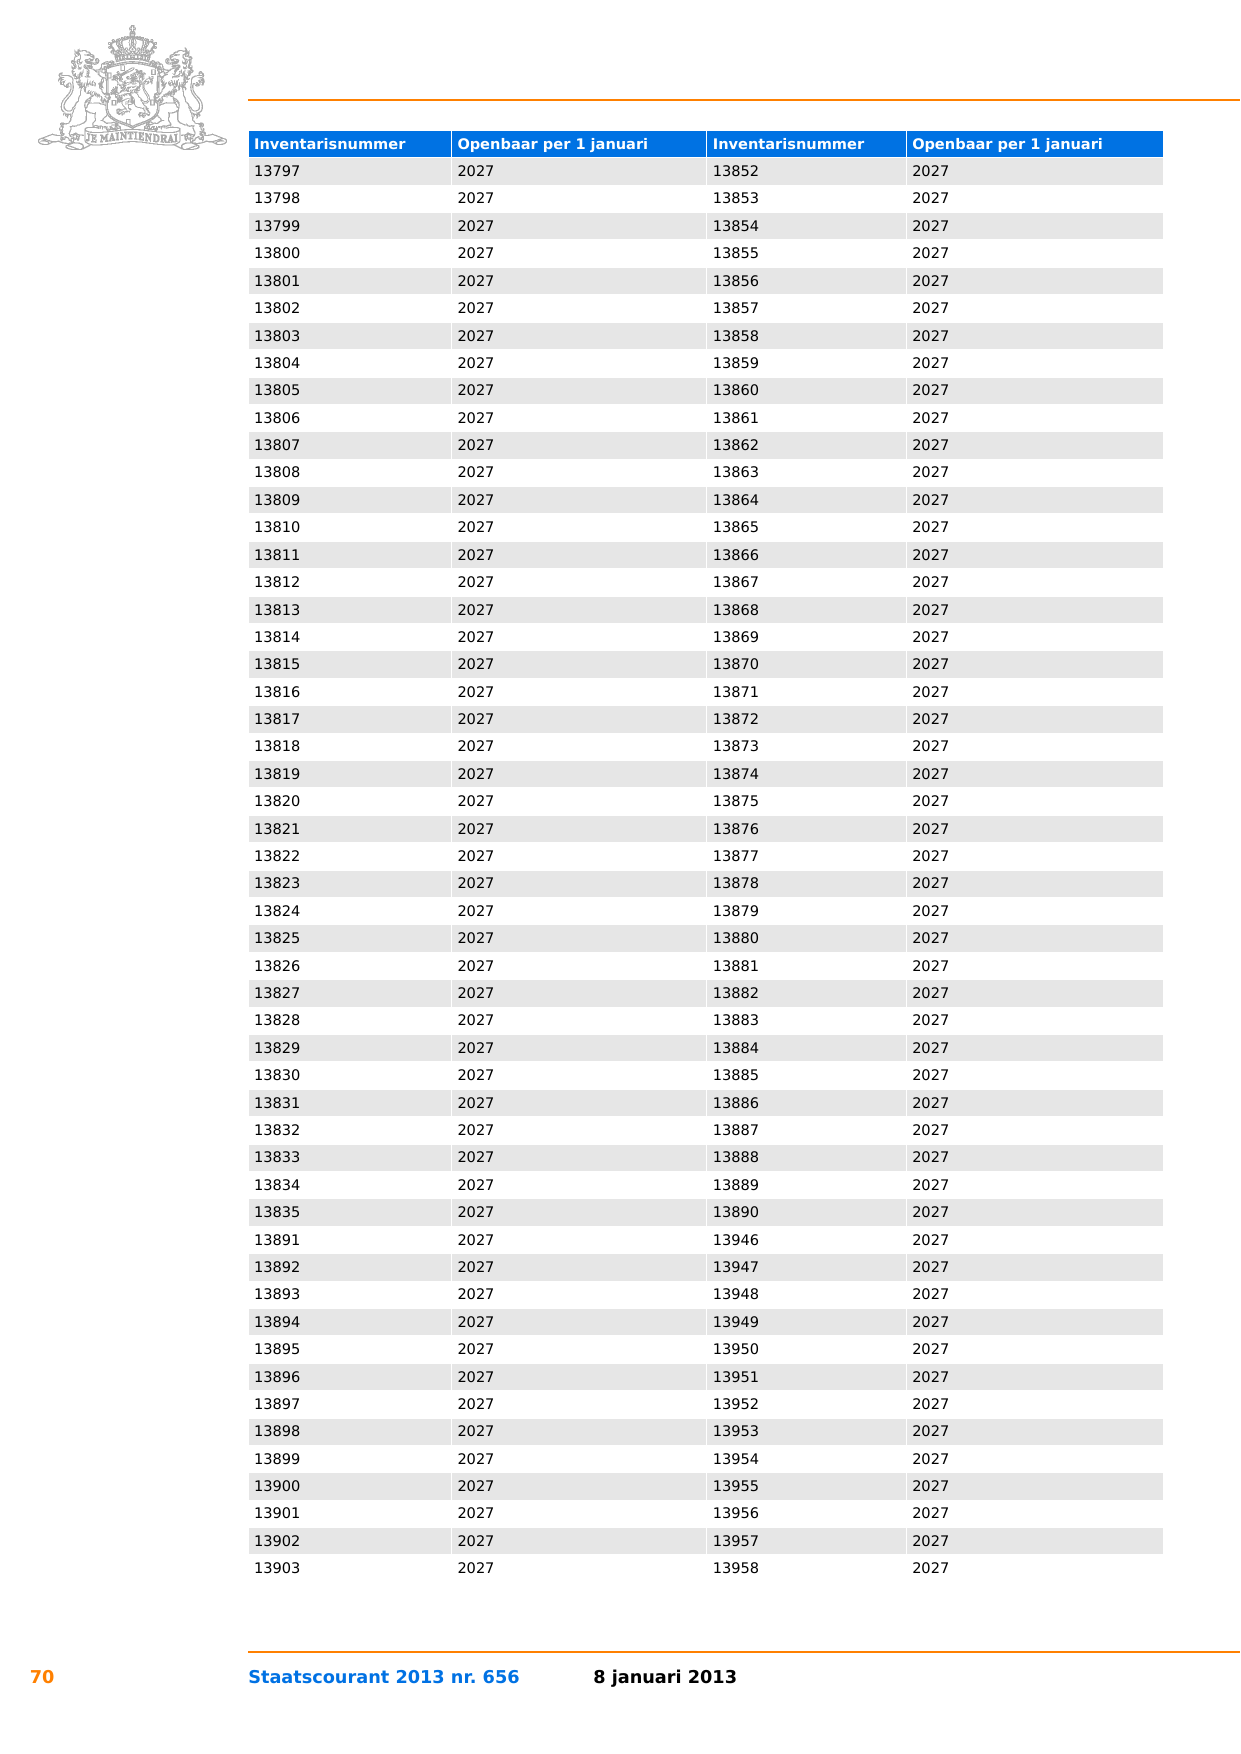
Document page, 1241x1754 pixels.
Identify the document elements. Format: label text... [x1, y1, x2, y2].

table_cell 2027 [452, 1117, 706, 1143]
table_cell 2027 [452, 542, 706, 568]
table_cell 13827 [249, 980, 451, 1007]
table_cell 2027 [907, 186, 1163, 212]
table_cell 13860 [707, 378, 906, 404]
table_cell 2027 [452, 925, 706, 952]
table_cell 2027 [907, 1501, 1163, 1527]
table_cell 2027 [907, 542, 1163, 568]
table_cell 2027 [452, 1063, 706, 1089]
table_cell 13950 [707, 1336, 906, 1363]
table_cell 2027 [907, 268, 1163, 294]
table_cell 2027 [452, 980, 706, 1007]
table_cell 13893 [249, 1282, 451, 1308]
table_cell 13865 [707, 515, 906, 541]
table_cell 13824 [249, 898, 451, 924]
table_cell 2027 [907, 378, 1163, 404]
table_cell 13881 [707, 953, 906, 979]
table_cell 13873 [707, 734, 906, 760]
table_cell 13826 [249, 953, 451, 979]
table_cell 2027 [907, 1199, 1163, 1226]
table_cell 2027 [907, 515, 1163, 541]
table_cell 13829 [249, 1035, 451, 1061]
table_cell 2027 [907, 323, 1163, 349]
table_cell 13818 [249, 734, 451, 760]
table_cell 2027 [452, 1254, 706, 1281]
picture [38, 25, 227, 150]
table_cell 13866 [707, 542, 906, 568]
table_cell 2027 [452, 186, 706, 212]
table_cell 2027 [452, 597, 706, 623]
table_cell 2027 [452, 679, 706, 705]
table_cell 2027 [907, 1309, 1163, 1335]
table_cell 13883 [707, 1008, 906, 1034]
table_cell 13946 [707, 1227, 906, 1253]
table_cell 13956 [707, 1501, 906, 1527]
table_cell 2027 [452, 1419, 706, 1445]
table_cell 13869 [707, 624, 906, 650]
table_cell 13832 [249, 1117, 451, 1143]
table_cell 2027 [907, 1391, 1163, 1417]
table_cell 2027 [907, 1556, 1163, 1582]
table_cell 2027 [452, 734, 706, 760]
table_cell 13947 [707, 1254, 906, 1281]
table_cell 13903 [249, 1556, 451, 1582]
table_cell 2027 [452, 1391, 706, 1417]
table_cell 13872 [707, 706, 906, 733]
table_cell 13891 [249, 1227, 451, 1253]
table_cell 2027 [907, 761, 1163, 787]
table_cell 2027 [907, 1008, 1163, 1034]
table_cell 13805 [249, 378, 451, 404]
table_cell 13948 [707, 1282, 906, 1308]
table_cell 2027 [452, 460, 706, 486]
table_cell 2027 [452, 1501, 706, 1527]
table_cell 2027 [452, 1008, 706, 1034]
table_cell 2027 [452, 1528, 706, 1554]
table_cell 2027 [907, 1446, 1163, 1472]
table_cell 13874 [707, 761, 906, 787]
table_cell 2027 [452, 1227, 706, 1253]
table_cell 13811 [249, 542, 451, 568]
table_cell 2027 [452, 405, 706, 431]
table_cell 2027 [452, 569, 706, 596]
table_cell 2027 [907, 898, 1163, 924]
table_cell 2027 [452, 213, 706, 239]
table_cell 2027 [907, 651, 1163, 678]
table_cell 13807 [249, 432, 451, 459]
table_cell 13856 [707, 268, 906, 294]
table_cell 13825 [249, 925, 451, 952]
table_cell 2027 [907, 816, 1163, 842]
table_cell 13867 [707, 569, 906, 596]
table_header Inventarisnummer [707, 131, 906, 157]
table_cell 13952 [707, 1391, 906, 1417]
table_header Openbaar per 1 januari [452, 131, 706, 157]
table_cell 2027 [907, 1090, 1163, 1116]
table_cell 2027 [452, 1090, 706, 1116]
table_cell 2027 [907, 679, 1163, 705]
table_cell 13853 [707, 186, 906, 212]
table_cell 13817 [249, 706, 451, 733]
table_header Inventarisnummer [249, 131, 451, 157]
table_cell 2027 [452, 1473, 706, 1500]
table_cell 2027 [452, 432, 706, 459]
table_cell 2027 [452, 1282, 706, 1308]
table_cell 13813 [249, 597, 451, 623]
table_cell 2027 [907, 295, 1163, 322]
table_cell 2027 [452, 323, 706, 349]
table_cell 13894 [249, 1309, 451, 1335]
table_cell 13868 [707, 597, 906, 623]
table_cell 13879 [707, 898, 906, 924]
table_cell 13861 [707, 405, 906, 431]
table_cell 13806 [249, 405, 451, 431]
table_cell 13854 [707, 213, 906, 239]
table_cell 13833 [249, 1145, 451, 1171]
table_cell 2027 [907, 241, 1163, 267]
table_cell 2027 [907, 953, 1163, 979]
table_cell 13870 [707, 651, 906, 678]
table_cell 2027 [907, 734, 1163, 760]
table_cell 2027 [452, 651, 706, 678]
table_cell 2027 [452, 706, 706, 733]
table_cell 13884 [707, 1035, 906, 1061]
table_cell 13858 [707, 323, 906, 349]
table_cell 2027 [907, 405, 1163, 431]
table_cell 2027 [907, 1035, 1163, 1061]
table_cell 13801 [249, 268, 451, 294]
table_cell 13955 [707, 1473, 906, 1500]
table_cell 13812 [249, 569, 451, 596]
table_cell 13892 [249, 1254, 451, 1281]
table_cell 13885 [707, 1063, 906, 1089]
table_cell 2027 [907, 1172, 1163, 1198]
table_cell 2027 [907, 624, 1163, 650]
table_cell 2027 [452, 1145, 706, 1171]
table_cell 2027 [907, 1227, 1163, 1253]
table_cell 13857 [707, 295, 906, 322]
table_cell 2027 [907, 871, 1163, 897]
table_cell 13898 [249, 1419, 451, 1445]
table_cell 13828 [249, 1008, 451, 1034]
table_cell 2027 [452, 295, 706, 322]
table_cell 13808 [249, 460, 451, 486]
table_cell 13951 [707, 1364, 906, 1390]
table_header Openbaar per 1 januari [907, 131, 1163, 157]
table_cell 2027 [907, 460, 1163, 486]
table_cell 2027 [452, 1035, 706, 1061]
table_cell 2027 [452, 816, 706, 842]
table_cell 13800 [249, 241, 451, 267]
table_cell 2027 [452, 1364, 706, 1390]
table_cell 13820 [249, 789, 451, 815]
table_cell 13958 [707, 1556, 906, 1582]
table_cell 13819 [249, 761, 451, 787]
table_cell 13831 [249, 1090, 451, 1116]
table_cell 2027 [452, 843, 706, 869]
table_cell 2027 [452, 1446, 706, 1472]
table_cell 13814 [249, 624, 451, 650]
table_cell 13835 [249, 1199, 451, 1226]
table_cell 2027 [907, 843, 1163, 869]
table_cell 2027 [452, 241, 706, 267]
table_cell 2027 [907, 569, 1163, 596]
table_cell 2027 [452, 624, 706, 650]
table_cell 2027 [907, 1282, 1163, 1308]
table_cell 13878 [707, 871, 906, 897]
table_cell 13864 [707, 487, 906, 513]
table_cell 2027 [907, 1364, 1163, 1390]
table_cell 13809 [249, 487, 451, 513]
table_cell 13957 [707, 1528, 906, 1554]
table_cell 13876 [707, 816, 906, 842]
table_cell 2027 [452, 515, 706, 541]
table_cell 2027 [907, 1254, 1163, 1281]
table_cell 2027 [907, 1528, 1163, 1554]
table_cell 2027 [907, 487, 1163, 513]
table_cell 2027 [452, 898, 706, 924]
table_cell 2027 [452, 1336, 706, 1363]
table_cell 2027 [907, 1063, 1163, 1089]
table_cell 2027 [452, 487, 706, 513]
table_cell 13871 [707, 679, 906, 705]
table_cell 2027 [452, 1556, 706, 1582]
table_cell 2027 [452, 158, 706, 185]
table_cell 2027 [907, 432, 1163, 459]
table_cell 2027 [907, 1419, 1163, 1445]
table_cell 2027 [452, 871, 706, 897]
table_cell 2027 [452, 1172, 706, 1198]
table_cell 13830 [249, 1063, 451, 1089]
table_cell 13886 [707, 1090, 906, 1116]
table_cell 13897 [249, 1391, 451, 1417]
table_cell 13802 [249, 295, 451, 322]
table_cell 13859 [707, 350, 906, 376]
table_cell 2027 [907, 706, 1163, 733]
table_cell 13899 [249, 1446, 451, 1472]
table_cell 2027 [452, 761, 706, 787]
table_cell 13882 [707, 980, 906, 1007]
table_cell 2027 [452, 1309, 706, 1335]
table_cell 13855 [707, 241, 906, 267]
table_cell 13953 [707, 1419, 906, 1445]
table_cell 2027 [452, 268, 706, 294]
table_cell 2027 [907, 925, 1163, 952]
table_cell 13896 [249, 1364, 451, 1390]
table_cell 2027 [907, 789, 1163, 815]
table_cell 13888 [707, 1145, 906, 1171]
table_cell 2027 [452, 378, 706, 404]
table_cell 13890 [707, 1199, 906, 1226]
table_cell 13797 [249, 158, 451, 185]
table_cell 13834 [249, 1172, 451, 1198]
table_cell 2027 [452, 1199, 706, 1226]
table_cell 13877 [707, 843, 906, 869]
table_cell 2027 [907, 158, 1163, 185]
table_cell 13954 [707, 1446, 906, 1472]
table_cell 13875 [707, 789, 906, 815]
table_cell 13823 [249, 871, 451, 897]
table_cell 13862 [707, 432, 906, 459]
table_cell 13821 [249, 816, 451, 842]
table_cell 13810 [249, 515, 451, 541]
table_cell 2027 [907, 1145, 1163, 1171]
table_cell 13815 [249, 651, 451, 678]
table_cell 13799 [249, 213, 451, 239]
table_cell 2027 [452, 789, 706, 815]
table_cell 13889 [707, 1172, 906, 1198]
table_cell 13949 [707, 1309, 906, 1335]
table_cell 2027 [907, 213, 1163, 239]
table_cell 2027 [907, 1473, 1163, 1500]
table_cell 13902 [249, 1528, 451, 1554]
table_cell 13852 [707, 158, 906, 185]
table_cell 2027 [907, 1336, 1163, 1363]
table_cell 13798 [249, 186, 451, 212]
table_cell 13880 [707, 925, 906, 952]
table_cell 13887 [707, 1117, 906, 1143]
table_cell 2027 [452, 350, 706, 376]
table_cell 2027 [452, 953, 706, 979]
table_cell 13900 [249, 1473, 451, 1500]
table_cell 2027 [907, 1117, 1163, 1143]
table_cell 2027 [907, 350, 1163, 376]
table_cell 13804 [249, 350, 451, 376]
table_cell 13822 [249, 843, 451, 869]
table_cell 2027 [907, 980, 1163, 1007]
table_cell 13895 [249, 1336, 451, 1363]
table_cell 13901 [249, 1501, 451, 1527]
table_cell 13803 [249, 323, 451, 349]
table_cell 13863 [707, 460, 906, 486]
table_cell 13816 [249, 679, 451, 705]
table_cell 2027 [907, 597, 1163, 623]
